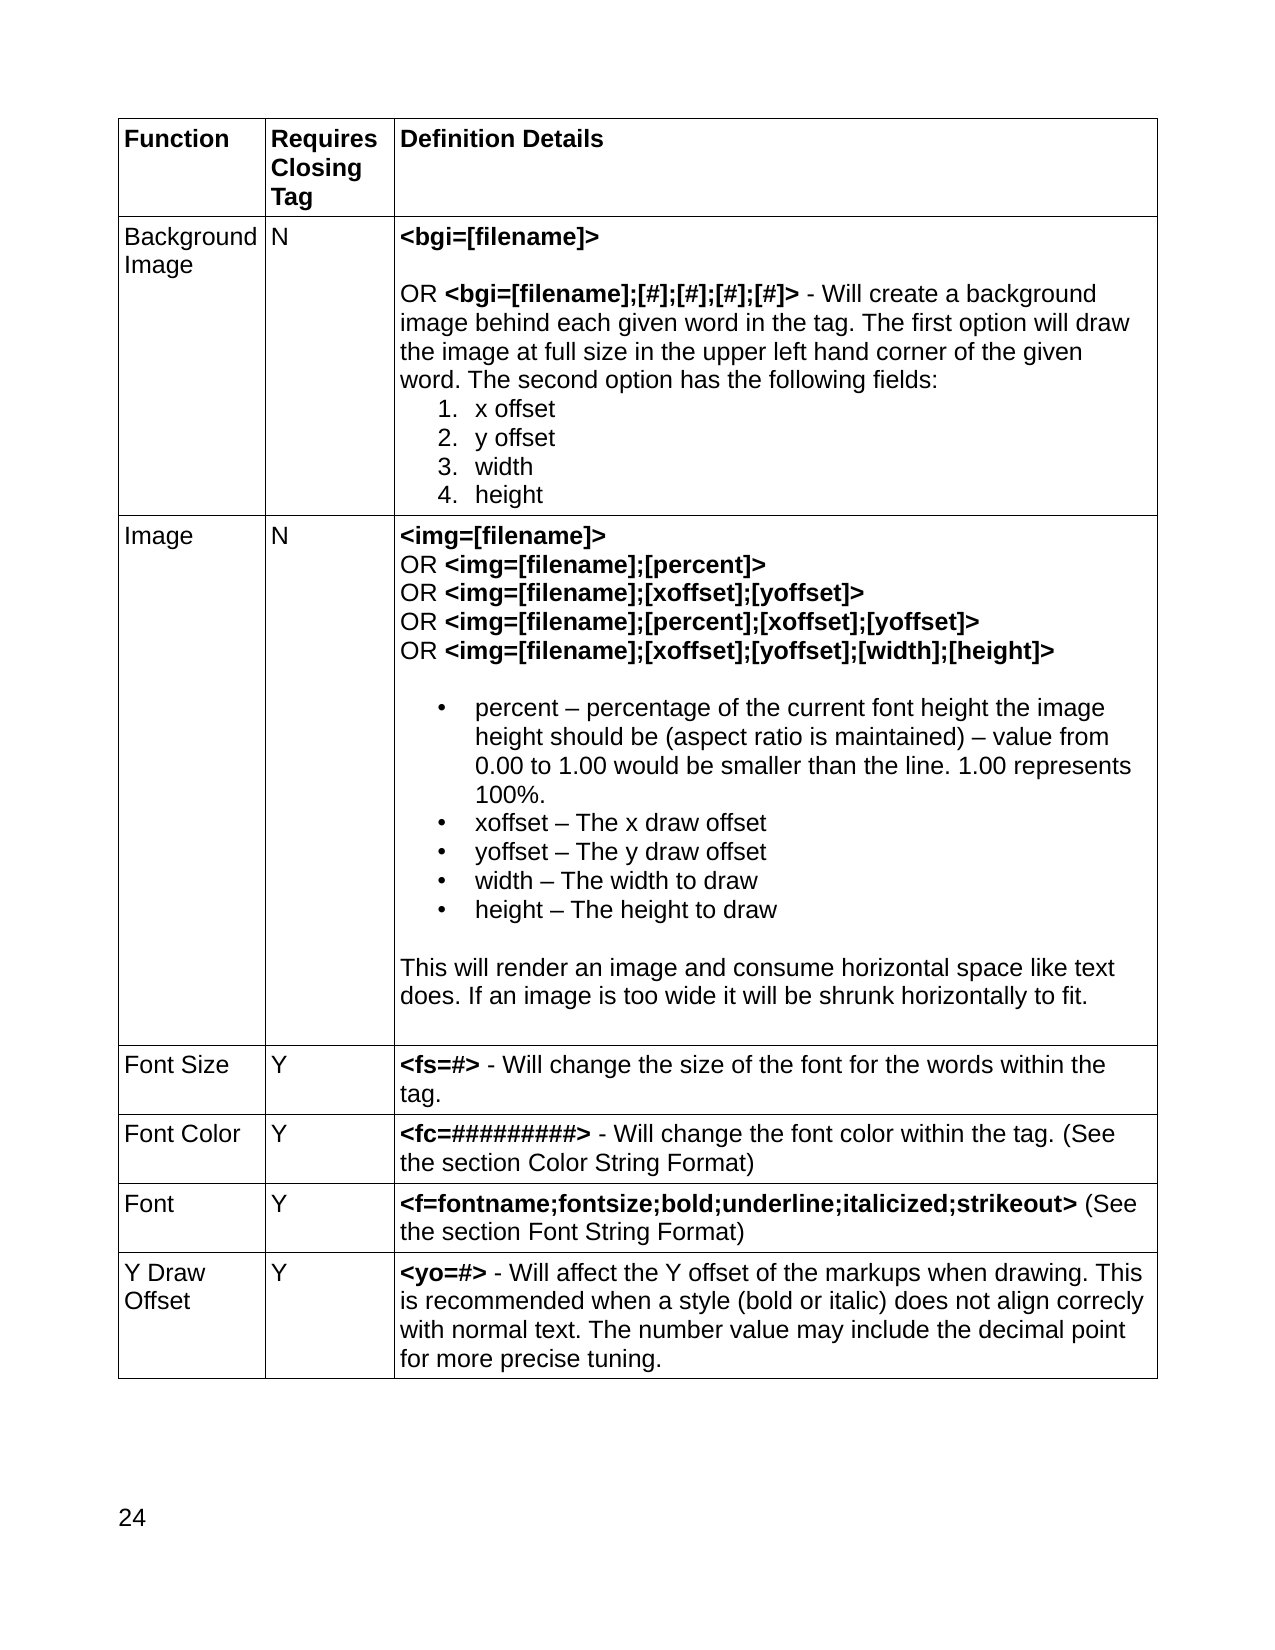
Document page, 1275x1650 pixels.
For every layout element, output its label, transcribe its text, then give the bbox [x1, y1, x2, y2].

table_cell N [266, 516, 394, 1044]
table_cell Y Draw Offset [119, 1253, 265, 1378]
table_header Requires Closing Tag [266, 119, 394, 216]
table_cell <f=fontname;fontsize;bold;underline;italicized;strikeout> (See the section Font String Format) [395, 1184, 1157, 1252]
table_cell <fc=#########> - Will change the font color within the tag. (See the section Color String Format) [395, 1115, 1157, 1183]
table_cell Image [119, 516, 265, 1044]
table_cell N [266, 217, 394, 515]
table_cell <fs=#> - Will change the size of the font for the words within the tag. [395, 1046, 1157, 1114]
table_cell Font [119, 1184, 265, 1252]
table_cell <img=[filename]> OR <img=[filename];[percent]> OR <img=[filename];[xoffset];[yoffset]> OR <img=[filename];[percent];[xoffset];[yoffset]> OR <img=[filename];[xoffset];[yoffset];[width];[height]> percent – percentage of the current font height the image height should be (aspect ratio is maintained) – value from 0.00 to 1.00 would be smaller than the line. 1.00 represents 100%. xoffset – The x draw offset yoffset – The y draw offset width – The width to draw height – The height to draw This will render an image and consume horizontal space like text does. If an image is too wide it will be shrunk horizontally to fit. [395, 516, 1157, 1044]
table_header Function [119, 119, 265, 216]
table_cell <bgi=[filename]> OR <bgi=[filename];[#];[#];[#];[#]> - Will create a background image behind each given word in the tag. The first option will draw the image at full size in the upper left hand corner of the given word. The second option has the following fields: x offset y offset width height [395, 217, 1157, 515]
table_cell Y [266, 1115, 394, 1183]
table_cell Y [266, 1046, 394, 1114]
table_cell Y [266, 1184, 394, 1252]
table_cell Background Image [119, 217, 265, 515]
table_header Definition Details [395, 119, 1157, 216]
table_cell <yo=#> - Will affect the Y offset of the markups when drawing. This is recommended when a style (bold or italic) does not align correcly with normal text. The number value may include the decimal point for more precise tuning. [395, 1253, 1157, 1378]
table_cell Y [266, 1253, 394, 1378]
table_cell Font Size [119, 1046, 265, 1114]
table_cell Font Color [119, 1115, 265, 1183]
